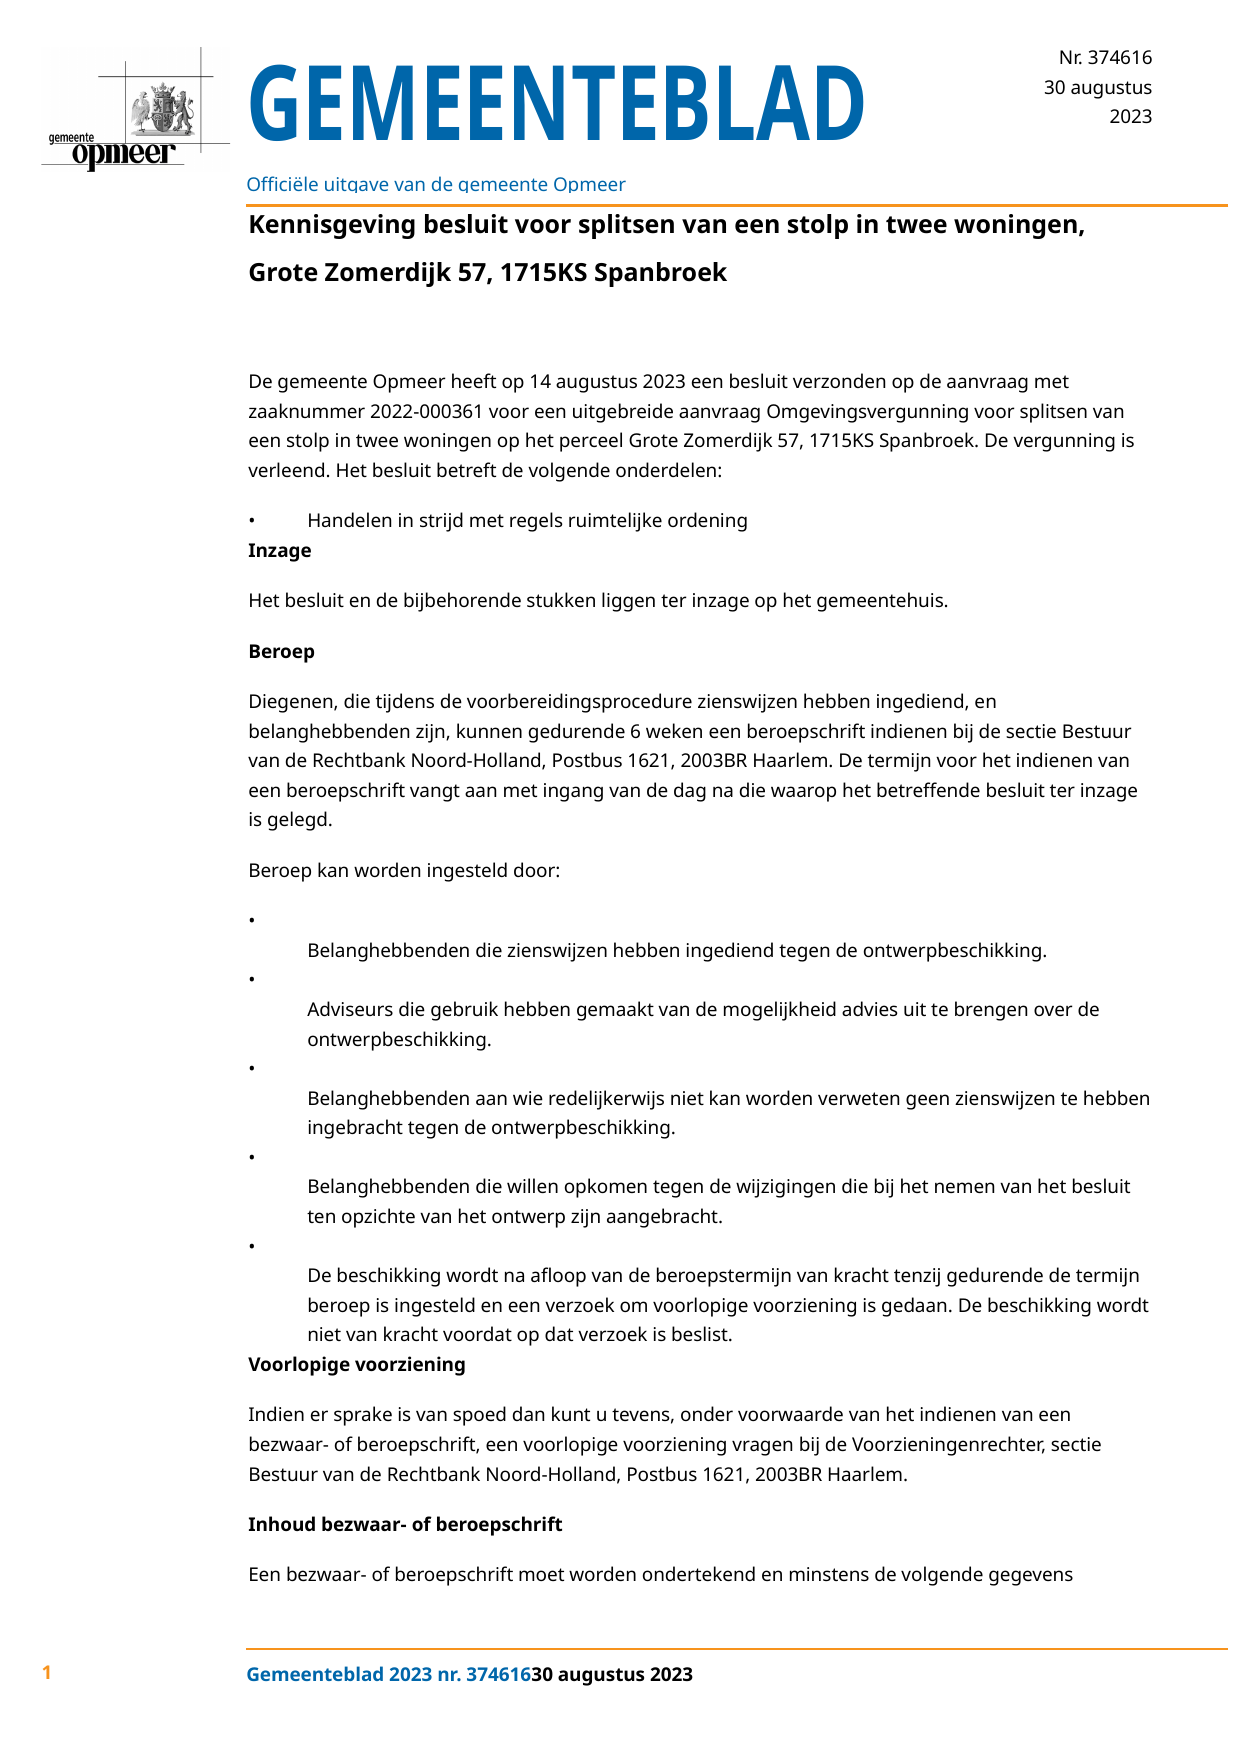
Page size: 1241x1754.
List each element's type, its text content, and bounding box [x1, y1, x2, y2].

list Belanghebbenden die willen opkomen tegen de wijzigingen die bij het nemen van het besluit ten opzichte van het ontwerp zijn aangebracht. [248, 1174, 1152, 1229]
text Beroep [248, 638, 1152, 664]
text Voorlopige voorziening [248, 1351, 1152, 1377]
picture [41, 47, 231, 172]
text Inhoud bezwaar- of beroepschrift [248, 1511, 1152, 1537]
text Kennisgeving besluit voor splitsen van een stolp in twee woningen, Grote Zomerdijk 57, 1715KS Spanbroek [248, 207, 1152, 288]
text De gemeente Opmeer heeft op 14 augustus 2023 een besluit verzonden op de aanvraag met zaaknummer 2022-000361 voor een uitgebreide aanvraag Omgevingsvergunning voor splitsen van een stolp in twee woningen op het perceel Grote Zomerdijk 57, 1715KS Spanbroek. De vergunning is verleend. Het besluit betreft de volgende onderdelen: [248, 368, 1152, 483]
text Beroep kan worden ingesteld door: [248, 857, 1152, 883]
list Belanghebbenden aan wie redelijkerwijs niet kan worden verweten geen zienswijzen te hebben ingebracht tegen de ontwerpbeschikking. [248, 1085, 1152, 1140]
list De beschikking wordt na afloop van de beroepstermijn van kracht tenzij gedurende de termijn beroep is ingesteld en een verzoek om voorlopige voorziening is gedaan. De beschikking wordt niet van kracht voordat op dat verzoek is beslist. [248, 1262, 1152, 1347]
text Het besluit en de bijbehorende stukken liggen ter inzage op het gemeentehuis. [248, 587, 1152, 613]
list Adviseurs die gebruik hebben gemaakt van de mogelijkheid advies uit te brengen over de ontwerpbeschikking. [248, 996, 1152, 1052]
list Handelen in strijd met regels ruimtelijke ordening [248, 507, 1152, 533]
text Een bezwaar- of beroepschrift moet worden ondertekend en minstens de volgende gegevens [248, 1562, 1152, 1587]
text Inzage [248, 537, 1152, 563]
text Diegenen, die tijdens de voorbereidingsprocedure zienswijzen hebben ingediend, en belanghebbenden zijn, kunnen gedurende 6 weken een beroepschrift indienen bij de sectie Bestuur van de Rechtbank Noord-Holland, Postbus 1621, 2003BR Haarlem. De termijn voor het indienen van een beroepschrift vangt aan met ingang van de dag na die waarop het betreffende besluit ter inzage is gelegd. [248, 688, 1152, 832]
text Indien er sprake is van spoed dan kunt u tevens, onder voorwaarde van het indienen van een bezwaar- of beroepschrift, een voorlopige voorziening vragen bij de Voorzieningenrechter, sectie Bestuur van de Rechtbank Noord-Holland, Postbus 1621, 2003BR Haarlem. [248, 1402, 1152, 1487]
list Belanghebbenden die zienswijzen hebben ingediend tegen de ontwerpbeschikking. [248, 937, 1152, 963]
